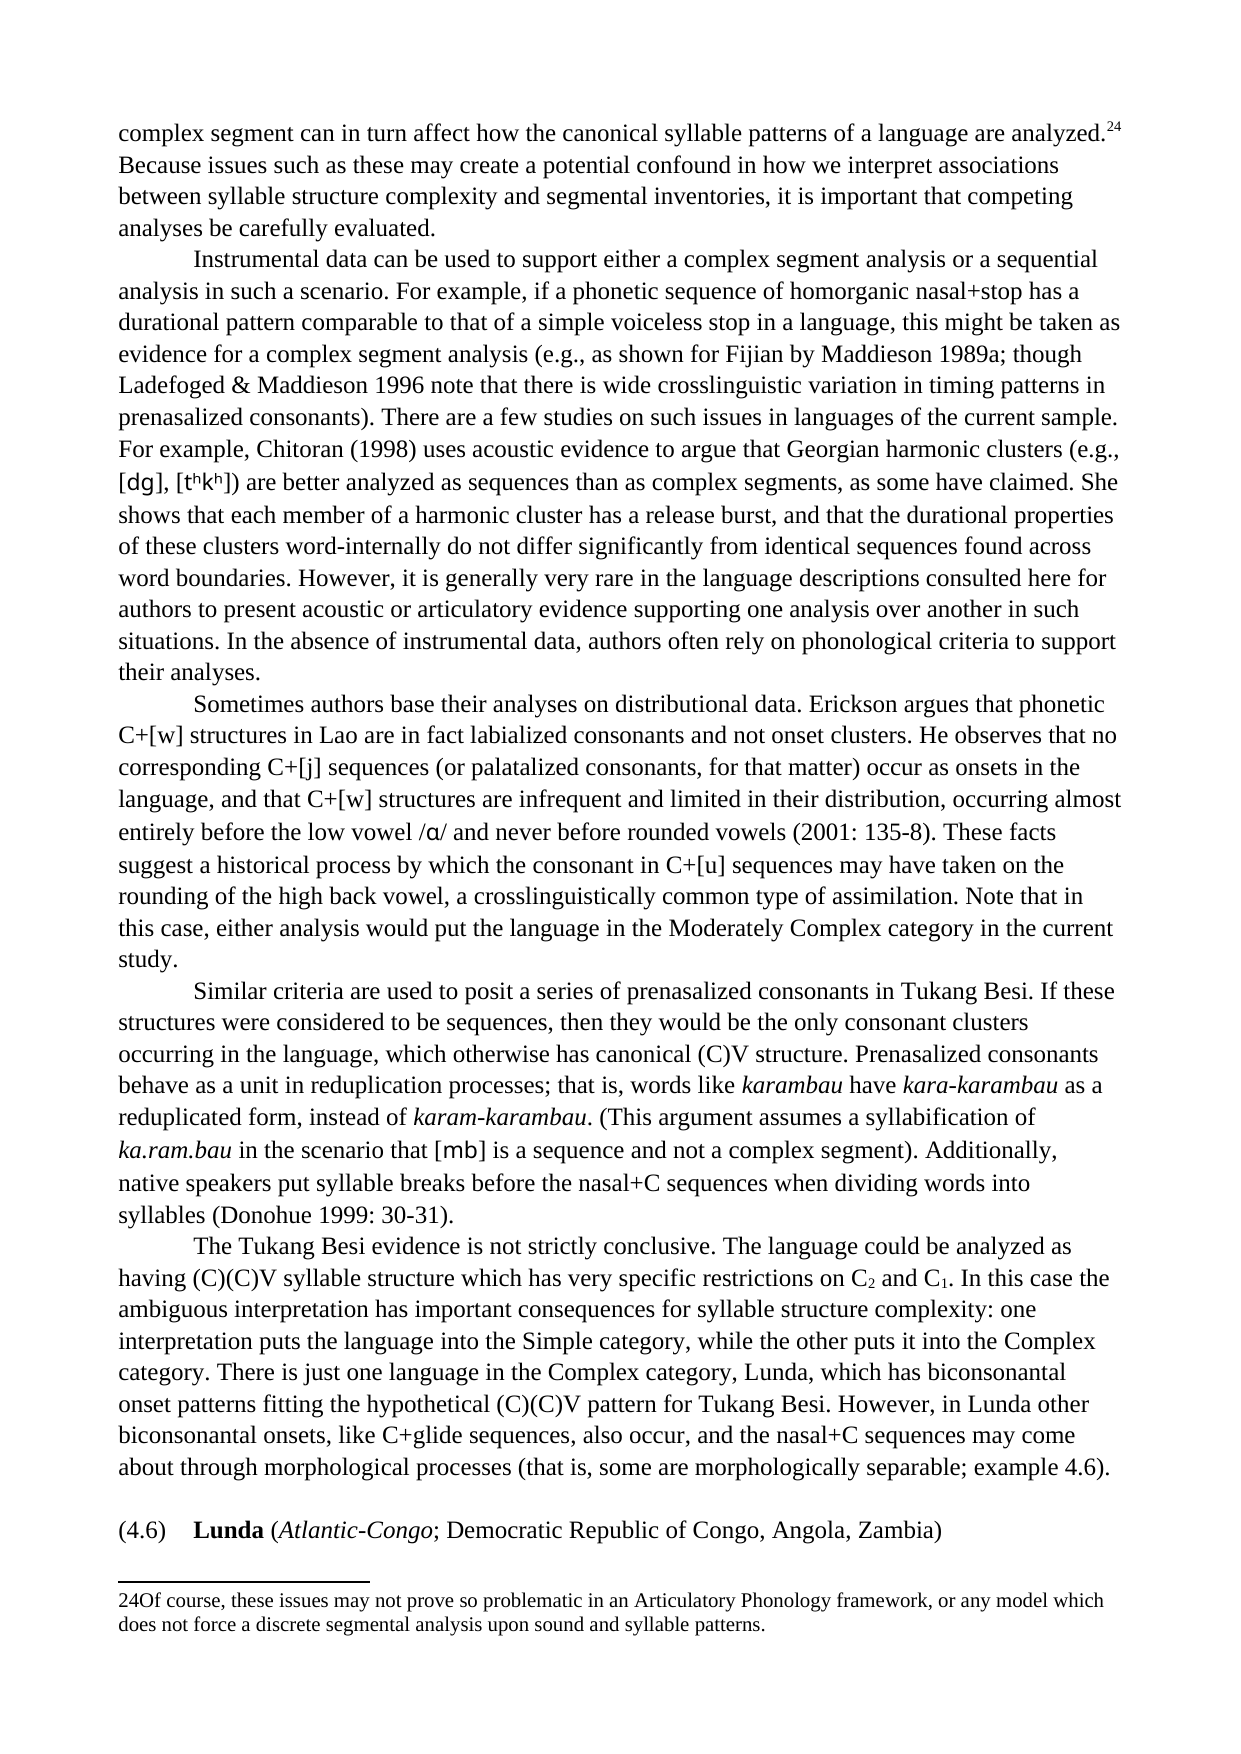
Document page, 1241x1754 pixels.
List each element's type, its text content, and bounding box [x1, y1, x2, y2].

text complex segment can in turn affect how the canonical syllable patterns of a language are analyzed. Because issues such as these may create a potential confound in how we interpret associations between syllable structure complexity and segmental inventories, it is important that competing analyses be carefully evaluated. [118, 118, 1122, 242]
text Sometimes authors base their analyses on distributional data. Erickson argues that phonetic C+[w] structures in Lao are in fact labialized consonants and not onset clusters. He observes that no corresponding C+[j] sequences (or palatalized consonants, for that matter) occur as onsets in the language, and that C+[w] structures are infrequent and limited in their distribution, occurring almost entirely before the low vowel /ɑ/ and never before rounded vowels (2001: 135-8). These facts suggest a historical process by which the consonant in C+[u] sequences may have taken on the rounding of the high back vowel, a crosslinguistically common type of assimilation. Note that in this case, either analysis would put the language in the Moderately Complex category in the current study. [118, 689, 1122, 973]
text Instrumental data can be used to support either a complex segment analysis or a sequential analysis in such a scenario. For example, if a phonetic sequence of homorganic nasal+stop has a durational pattern comparable to that of a simple voiceless stop in a language, this might be taken as evidence for a complex segment analysis (e.g., as shown for Fijian by Maddieson 1989a; though Ladefoged & Maddieson 1996 note that there is wide crosslinguistic variation in timing patterns in prenasalized consonants). There are a few studies on such issues in languages of the current sample. For example, Chitoran (1998) uses acoustic evidence to argue that Georgian harmonic clusters (e.g., [dɡ], [tʰkʰ]) are better analyzed as sequences than as complex segments, as some have claimed. She shows that each member of a harmonic cluster has a release burst, and that the durational properties of these clusters word-internally do not differ significantly from identical sequences found across word boundaries. However, it is generally very rare in the language descriptions consulted here for authors to present acoustic or articulatory evidence supporting one analysis over another in such situations. In the absence of instrumental data, authors often rely on phonological criteria to support their analyses. [118, 244, 1122, 686]
text (4.6) Lunda (Atlantic-Congo; Democratic Republic of Congo, Angola, Zambia) [118, 1515, 1122, 1544]
text Similar criteria are used to posit a series of prenasalized consonants in Tukang Besi. If these structures were considered to be sequences, then they would be the only consonant clusters occurring in the language, which otherwise has canonical (C)V structure. Prenasalized consonants behave as a unit in reduplication processes; that is, words like karambau have kara-karambau as a reduplicated form, instead of karam-karambau. (This argument assumes a syllabification of ka.ram.bau in the scenario that [mb] is a sequence and not a complex segment). Additionally, native speakers put syllable breaks before the nasal+C sequences when dividing words into syllables (Donohue 1999: 30-31). [118, 976, 1122, 1228]
text The Tukang Besi evidence is not strictly conclusive. The language could be analyzed as having (C)(C)V syllable structure which has very specific restrictions on C2 and C1. In this case the ambiguous interpretation has important consequences for syllable structure complexity: one interpretation puts the language into the Simple category, while the other puts it into the Complex category. There is just one language in the Complex category, Lunda, which has biconsonantal onset patterns fitting the hypothetical (C)(C)V pattern for Tukang Besi. However, in Lunda other biconsonantal onsets, like C+glide sequences, also occur, and the nasal+C sequences may come about through morphological processes (that is, some are morphologically separable; example 4.6). [118, 1231, 1122, 1481]
text Of course, these issues may not prove so problematic in an Articulatory Phonology framework, or any model which does not force a discrete segmental analysis upon sound and syllable patterns. [118, 1588, 1122, 1636]
